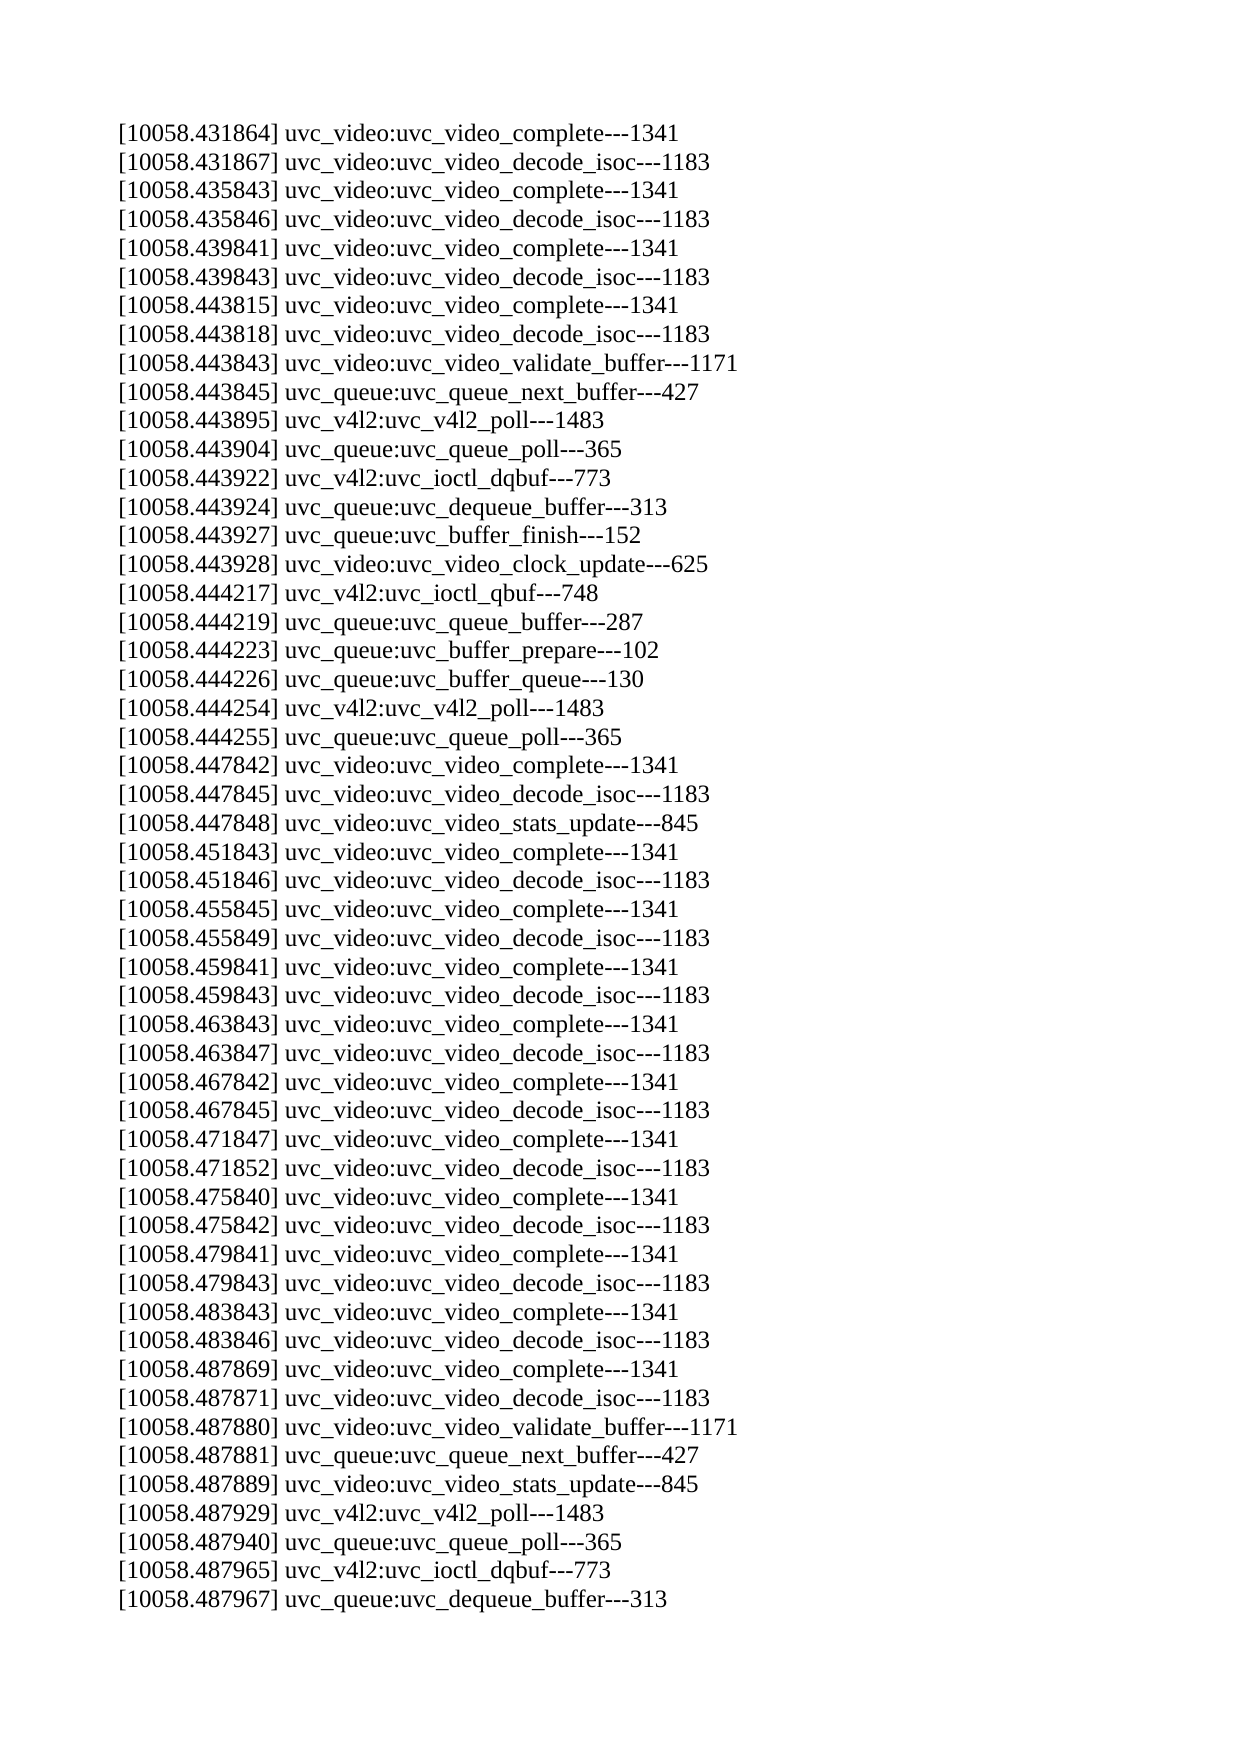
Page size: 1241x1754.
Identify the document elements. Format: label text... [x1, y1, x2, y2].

text [10058.444217] uvc_v4l2:uvc_ioctl_qbuf---748 [118, 578, 1122, 607]
text [10058.475842] uvc_video:uvc_video_decode_isoc---1183 [118, 1211, 1122, 1239]
text [10058.439843] uvc_video:uvc_video_decode_isoc---1183 [118, 262, 1122, 291]
text [10058.471847] uvc_video:uvc_video_complete---1341 [118, 1124, 1122, 1153]
text [10058.459841] uvc_video:uvc_video_complete---1341 [118, 952, 1122, 981]
text [10058.444255] uvc_queue:uvc_queue_poll---365 [118, 722, 1122, 751]
text [10058.479843] uvc_video:uvc_video_decode_isoc---1183 [118, 1268, 1122, 1297]
text [10058.435843] uvc_video:uvc_video_complete---1341 [118, 176, 1122, 204]
text [10058.447845] uvc_video:uvc_video_decode_isoc---1183 [118, 779, 1122, 808]
text [10058.443815] uvc_video:uvc_video_complete---1341 [118, 291, 1122, 319]
text [10058.487869] uvc_video:uvc_video_complete---1341 [118, 1354, 1122, 1383]
text [10058.487965] uvc_v4l2:uvc_ioctl_dqbuf---773 [118, 1556, 1122, 1584]
text [10058.439841] uvc_video:uvc_video_complete---1341 [118, 233, 1122, 262]
text [10058.443927] uvc_queue:uvc_buffer_finish---152 [118, 521, 1122, 549]
text [10058.459843] uvc_video:uvc_video_decode_isoc---1183 [118, 981, 1122, 1009]
text [10058.471852] uvc_video:uvc_video_decode_isoc---1183 [118, 1153, 1122, 1182]
text [10058.444219] uvc_queue:uvc_queue_buffer---287 [118, 607, 1122, 636]
text [10058.455845] uvc_video:uvc_video_complete---1341 [118, 894, 1122, 923]
text [10058.483843] uvc_video:uvc_video_complete---1341 [118, 1297, 1122, 1326]
text [10058.467842] uvc_video:uvc_video_complete---1341 [118, 1067, 1122, 1096]
text [10058.443928] uvc_video:uvc_video_clock_update---625 [118, 549, 1122, 578]
text [10058.443843] uvc_video:uvc_video_validate_buffer---1171 [118, 348, 1122, 377]
text [10058.431867] uvc_video:uvc_video_decode_isoc---1183 [118, 147, 1122, 176]
text [10058.463843] uvc_video:uvc_video_complete---1341 [118, 1009, 1122, 1038]
text [10058.443924] uvc_queue:uvc_dequeue_buffer---313 [118, 492, 1122, 521]
text [10058.444254] uvc_v4l2:uvc_v4l2_poll---1483 [118, 693, 1122, 722]
text [10058.447848] uvc_video:uvc_video_stats_update---845 [118, 808, 1122, 837]
text [10058.455849] uvc_video:uvc_video_decode_isoc---1183 [118, 923, 1122, 952]
text [10058.443818] uvc_video:uvc_video_decode_isoc---1183 [118, 319, 1122, 348]
text [10058.475840] uvc_video:uvc_video_complete---1341 [118, 1182, 1122, 1211]
text [10058.487940] uvc_queue:uvc_queue_poll---365 [118, 1527, 1122, 1556]
text [10058.487889] uvc_video:uvc_video_stats_update---845 [118, 1469, 1122, 1498]
text [10058.487880] uvc_video:uvc_video_validate_buffer---1171 [118, 1412, 1122, 1441]
text [10058.487881] uvc_queue:uvc_queue_next_buffer---427 [118, 1441, 1122, 1469]
text [10058.444226] uvc_queue:uvc_buffer_queue---130 [118, 664, 1122, 693]
text [10058.447842] uvc_video:uvc_video_complete---1341 [118, 751, 1122, 779]
text [10058.443922] uvc_v4l2:uvc_ioctl_dqbuf---773 [118, 463, 1122, 492]
text [10058.443904] uvc_queue:uvc_queue_poll---365 [118, 434, 1122, 463]
text [10058.487967] uvc_queue:uvc_dequeue_buffer---313 [118, 1584, 1122, 1613]
text [10058.451846] uvc_video:uvc_video_decode_isoc---1183 [118, 866, 1122, 894]
text [10058.487871] uvc_video:uvc_video_decode_isoc---1183 [118, 1383, 1122, 1412]
text [10058.431864] uvc_video:uvc_video_complete---1341 [118, 118, 1122, 147]
text [10058.435846] uvc_video:uvc_video_decode_isoc---1183 [118, 204, 1122, 233]
text [10058.451843] uvc_video:uvc_video_complete---1341 [118, 837, 1122, 866]
text [10058.443845] uvc_queue:uvc_queue_next_buffer---427 [118, 377, 1122, 406]
text [10058.467845] uvc_video:uvc_video_decode_isoc---1183 [118, 1096, 1122, 1124]
text [10058.487929] uvc_v4l2:uvc_v4l2_poll---1483 [118, 1498, 1122, 1527]
text [10058.444223] uvc_queue:uvc_buffer_prepare---102 [118, 636, 1122, 664]
text [10058.443895] uvc_v4l2:uvc_v4l2_poll---1483 [118, 406, 1122, 434]
text [10058.483846] uvc_video:uvc_video_decode_isoc---1183 [118, 1326, 1122, 1354]
text [10058.479841] uvc_video:uvc_video_complete---1341 [118, 1239, 1122, 1268]
text [10058.463847] uvc_video:uvc_video_decode_isoc---1183 [118, 1038, 1122, 1067]
